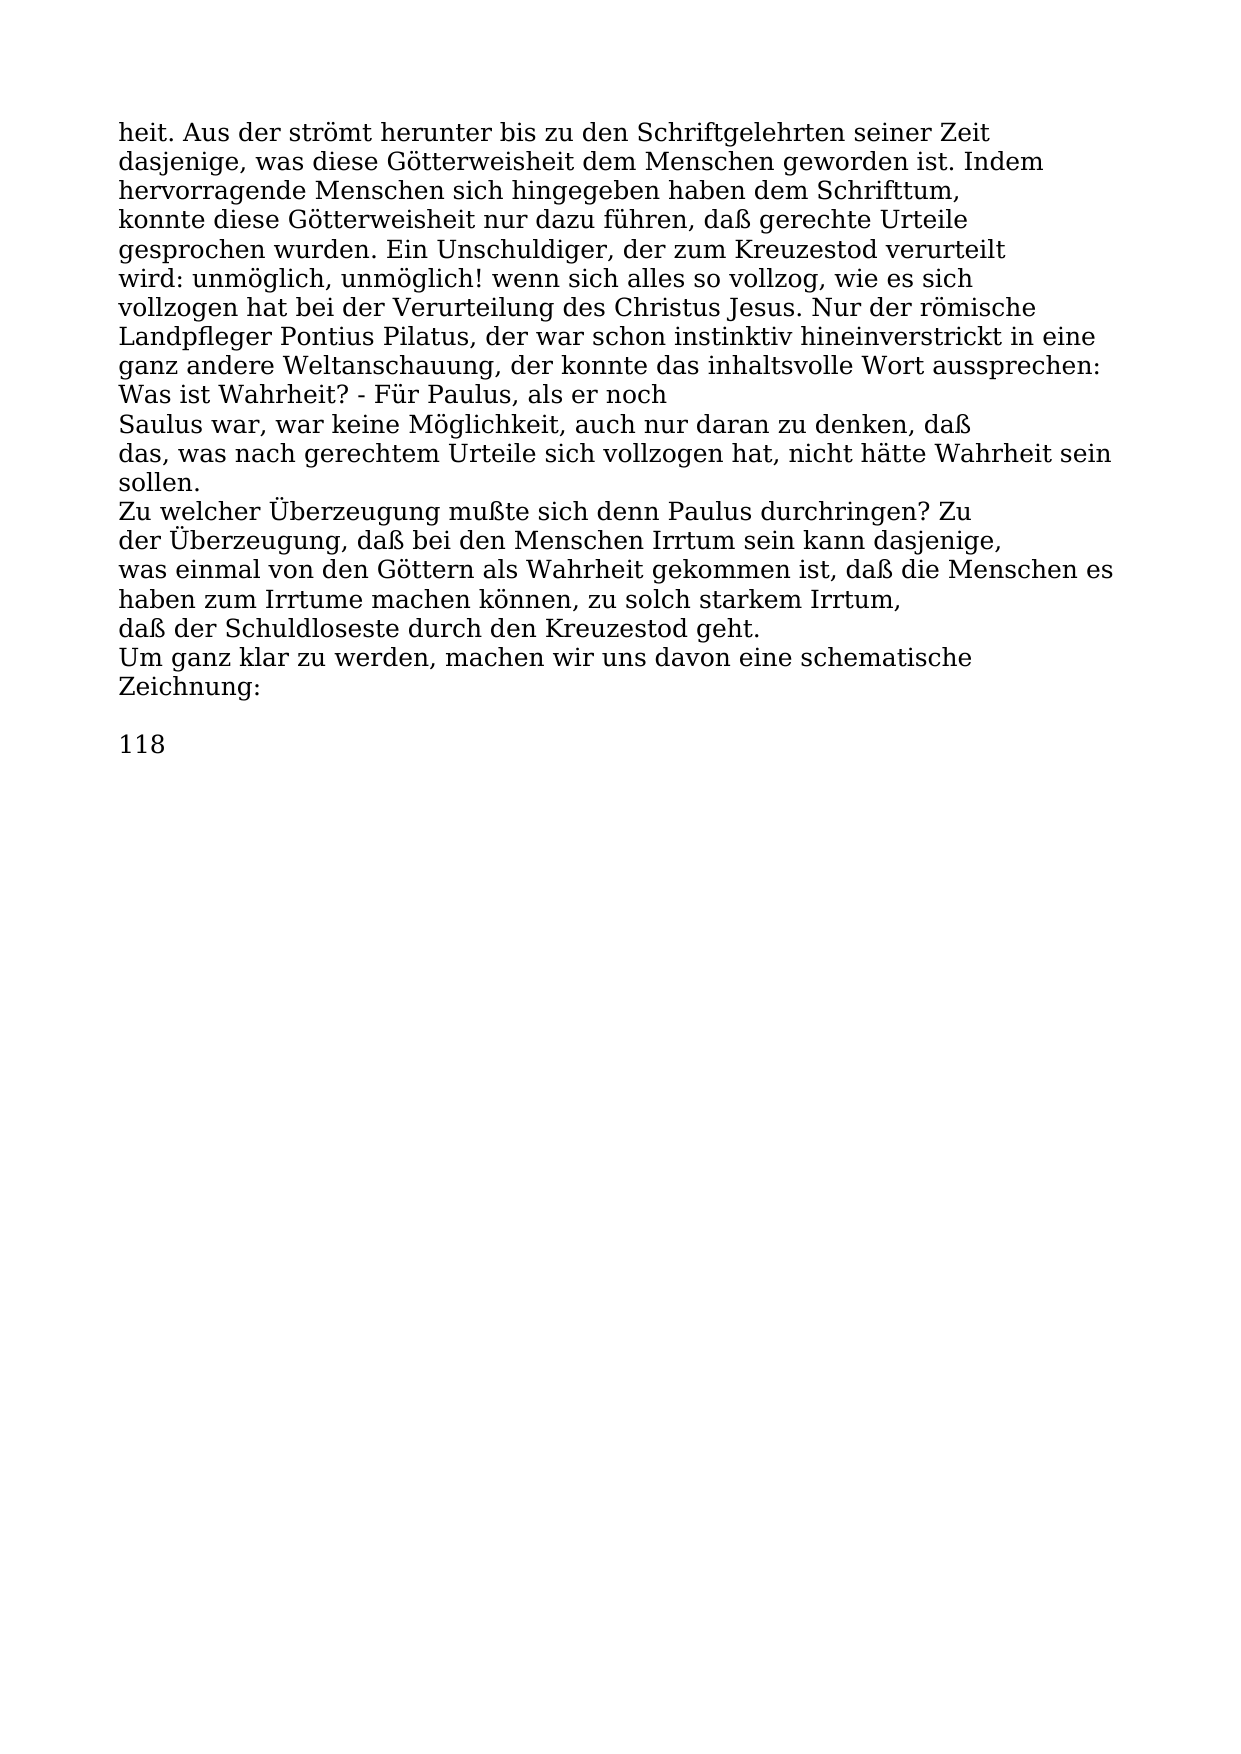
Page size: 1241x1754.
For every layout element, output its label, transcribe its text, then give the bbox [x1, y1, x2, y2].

text 118 [118, 731, 1122, 760]
text vollzogen hat bei der Verurteilung des Christus Jesus. Nur der römische Landpfleger Pontius Pilatus, der war schon instinktiv hineinverstrickt in eine ganz andere Weltanschauung, der konnte das inhaltsvolle Wort aussprechen: Was ist Wahrheit? - Für Paulus, als er noch [118, 293, 1122, 410]
text heit. Aus der strömt herunter bis zu den Schriftgelehrten seiner Zeit [118, 118, 1122, 147]
text wird: unmöglich, unmöglich! wenn sich alles so vollzog, wie es sich [118, 264, 1122, 293]
text konnte diese Götterweisheit nur dazu führen, daß gerechte Urteile [118, 206, 1122, 235]
text das, was nach gerechtem Urteile sich vollzogen hat, nicht hätte Wahrheit sein sollen. [118, 439, 1122, 497]
text der Überzeugung, daß bei den Menschen Irrtum sein kann dasjenige, [118, 526, 1122, 556]
text Saulus war, war keine Möglichkeit, auch nur daran zu denken, daß [118, 410, 1122, 439]
text gesprochen wurden. Ein Unschuldiger, der zum Kreuzestod verurteilt [118, 235, 1122, 264]
text dasjenige, was diese Götterweisheit dem Menschen geworden ist. Indem hervorragende Menschen sich hingegeben haben dem Schrifttum, [118, 147, 1122, 206]
text was einmal von den Göttern als Wahrheit gekommen ist, daß die Menschen es haben zum Irrtume machen können, zu solch starkem Irrtum, [118, 556, 1122, 614]
text Zeichnung: [118, 672, 1122, 701]
text Um ganz klar zu werden, machen wir uns davon eine schematische [118, 643, 1122, 672]
text daß der Schuldloseste durch den Kreuzestod geht. [118, 614, 1122, 643]
text Zu welcher Überzeugung mußte sich denn Paulus durchringen? Zu [118, 497, 1122, 526]
